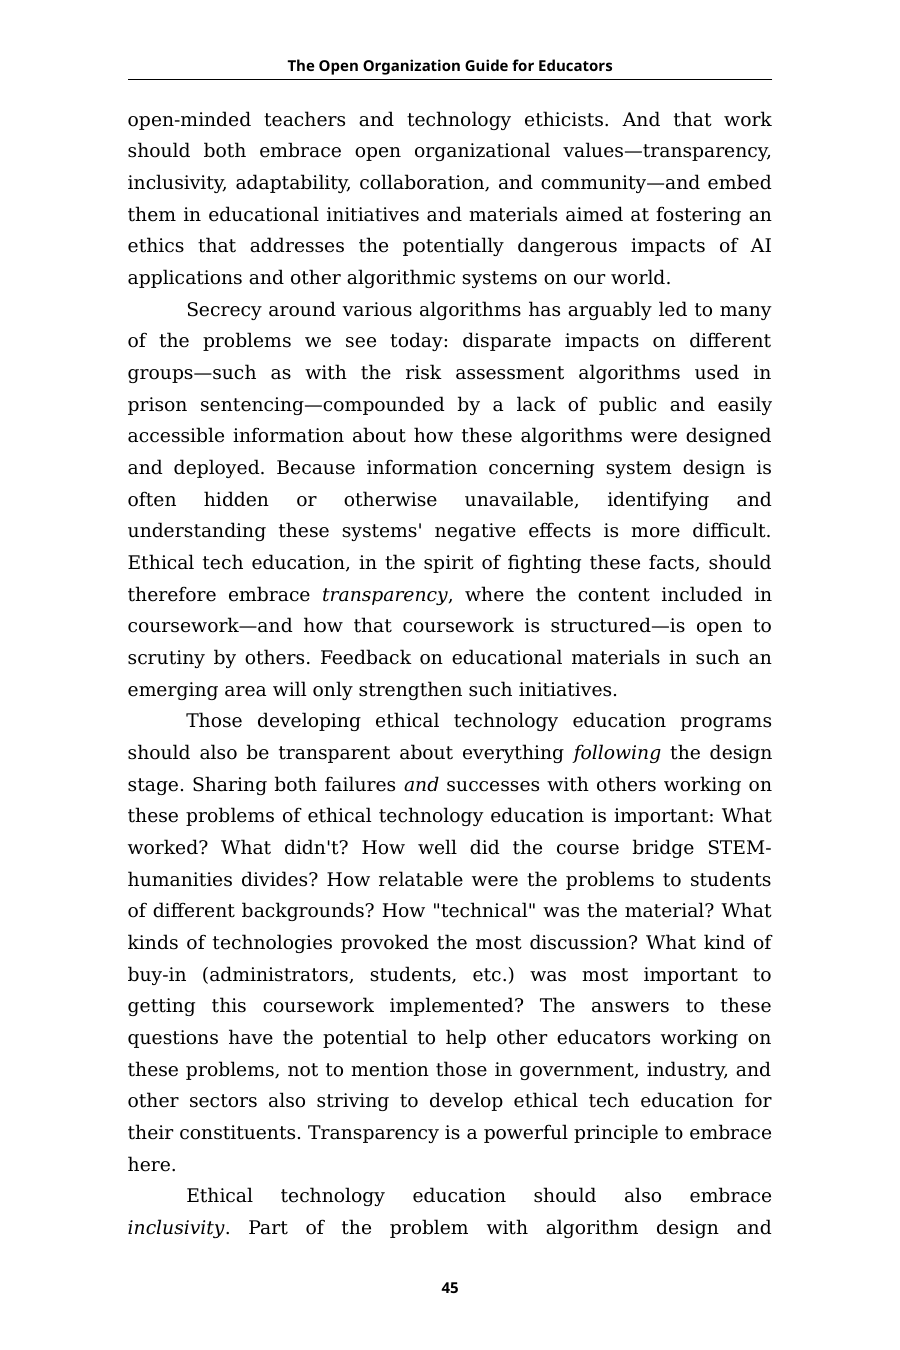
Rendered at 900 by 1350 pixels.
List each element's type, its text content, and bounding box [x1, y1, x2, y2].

text Secrecy around various algorithms has arguably led to many of the problems we see today: disparate impacts on different groups—such as with the risk assessment algorithms used in prison sentencing—compounded by a lack of public and easily accessible information about how these algorithms were designed and deployed. Because information concerning system design is often hidden or otherwise unavailable, identifying and understanding these systems' negative effects is more difficult. Ethical tech education, in the spirit of fighting these facts, should therefore embrace transparency, where the content included in coursework—and how that coursework is structured—is open to scrutiny by others. Feedback on educational materials in such an emerging area will only strengthen such initiatives. [127, 299, 772, 701]
text Those developing ethical technology education programs should also be transparent about everything following the design stage. Sharing both failures and successes with others working on these problems of ethical technology education is important: What worked? What didn't? How well did the course bridge STEM-humanities divides? How relatable were the problems to students of different backgrounds? How "technical" was the material? What kinds of technologies provoked the most discussion? What kind of buy-in (administrators, students, etc.) was most important to getting this coursework implemented? The answers to these questions have the potential to help other educators working on these problems, not to mention those in government, industry, and other sectors also striving to develop ethical tech education for their constituents. Transparency is a powerful principle to embrace here. [127, 710, 772, 1176]
text open-minded teachers and technology ethicists. And that work should both embrace open organizational values—transparency, inclusivity, adaptability, collaboration, and community—and embed them in educational initiatives and materials aimed at fostering an ethics that addresses the potentially dangerous impacts of AI applications and other algorithmic systems on our world. [127, 109, 772, 289]
text Ethical technology education should also embrace inclusivity. Part of the problem with algorithm design and [127, 1185, 772, 1239]
